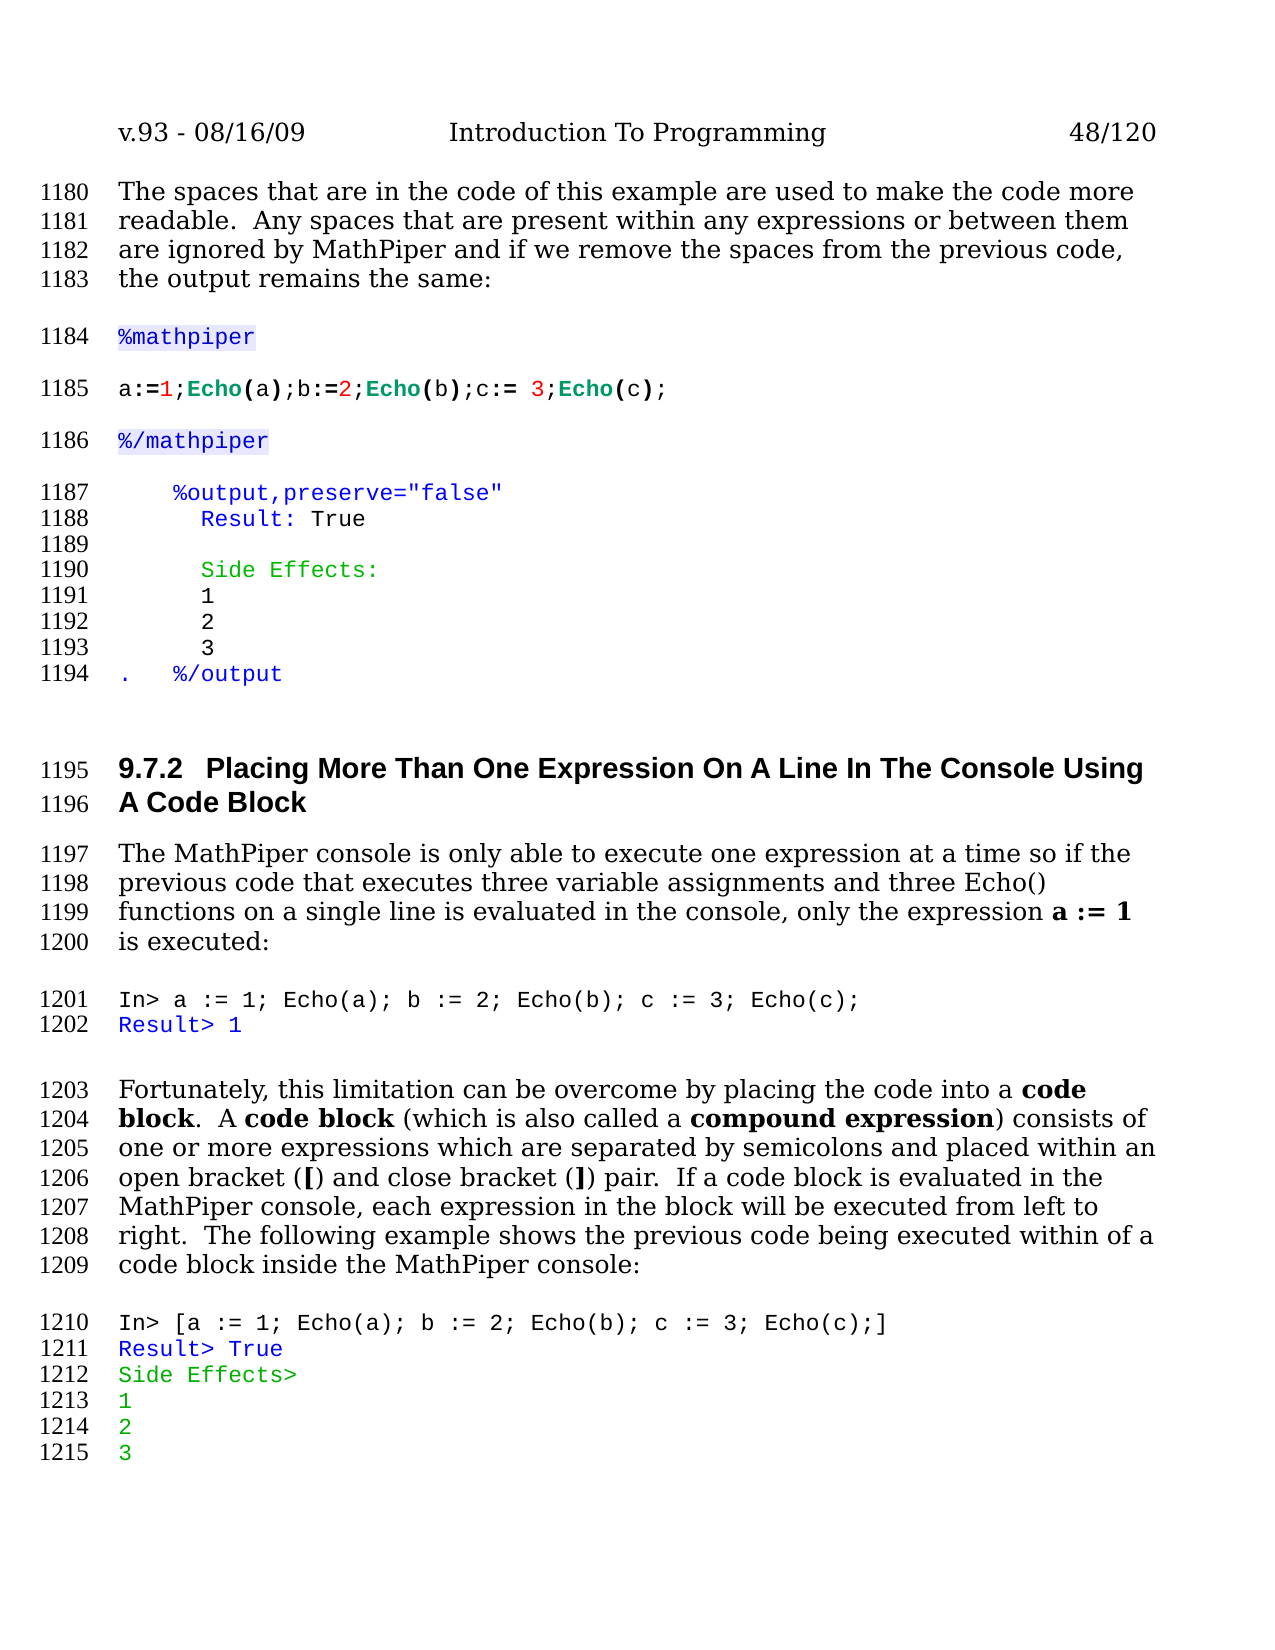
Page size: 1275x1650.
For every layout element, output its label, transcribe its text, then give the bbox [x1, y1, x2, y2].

text The spaces that are in the code of this example are used to make the code more readable. Any spaces that are present within any expressions or between them are ignored by MathPiper and if we remove the spaces from the previous code, the output remains the same: [118, 177, 1157, 293]
text . %/output [118, 663, 1157, 688]
text Result: True [118, 507, 1157, 533]
text 1 [118, 585, 1157, 611]
text %/mathpiper [118, 429, 1157, 455]
text In> a := 1; Echo(a); b := 2; Echo(b); c := 3; Echo(c); [118, 988, 1157, 1014]
text %output,preserve="false" [118, 481, 1157, 507]
text 1 [118, 1389, 1157, 1415]
text Side Effects: [118, 559, 1157, 585]
text %mathpiper [118, 325, 1157, 351]
text 3 [118, 637, 1157, 663]
subtitle Placing More Than One Expression On A Line In The Console Using A Code Block [118, 751, 1157, 818]
text Result> 1 [118, 1014, 1157, 1040]
text Fortunately, this limitation can be overcome by placing the code into a code block. A code block (which is also called a compound expression) consists of one or more expressions which are separated by semicolons and placed within an open bracket ([) and close bracket (]) pair. If a code block is evaluated in the MathPiper console, each expression in the block will be executed from left to right. The following example shows the previous code being executed within of a code block inside the MathPiper console: [118, 1075, 1157, 1279]
text a:=1;Echo(a);b:=2;Echo(b);c:= 3;Echo(c); [118, 377, 1157, 403]
text 2 [118, 611, 1157, 637]
text Side Effects> [118, 1363, 1157, 1389]
text 2 [118, 1415, 1157, 1441]
text 3 [118, 1441, 1157, 1467]
text In> [a := 1; Echo(a); b := 2; Echo(b); c := 3; Echo(c);] [118, 1311, 1157, 1337]
text Result> True [118, 1337, 1157, 1363]
text The MathPiper console is only able to execute one expression at a time so if the previous code that executes three variable assignments and three Echo() functions on a single line is evaluated in the console, only the expression a := 1 is executed: [118, 839, 1157, 956]
